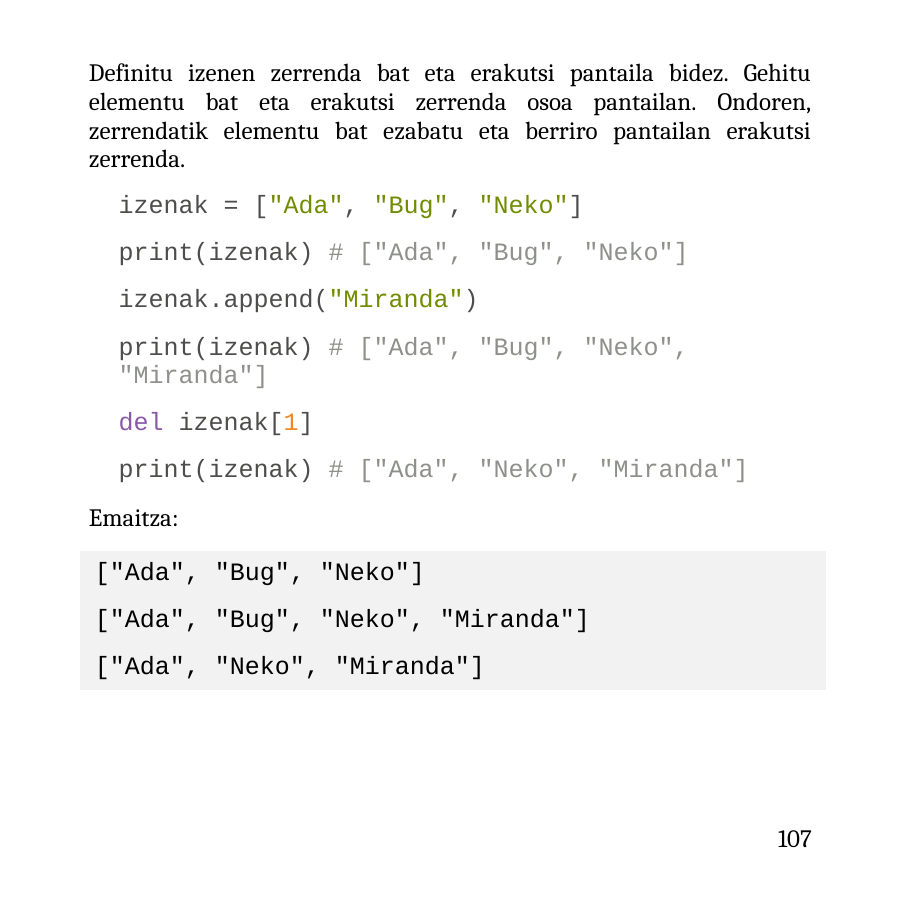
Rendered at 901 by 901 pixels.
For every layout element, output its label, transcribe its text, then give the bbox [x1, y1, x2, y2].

text Emaitza: [89, 504, 811, 532]
text del izenak[1] [118, 409, 811, 438]
text ["Ada", "Neko", "Miranda"] [86, 645, 820, 684]
text ["Ada", "Bug", "Neko", "Miranda"] [86, 598, 820, 635]
text izenak.append("Miranda") [118, 287, 811, 315]
text print(izenak) # ["Ada", "Bug", "Neko", "Miranda"] [118, 334, 811, 391]
text izenak = ["Ada", "Bug", "Neko"] [118, 193, 811, 221]
text print(izenak) # ["Ada", "Neko", "Miranda"] [118, 457, 811, 485]
text Definitu izenen zerrenda bat eta erakutsi pantaila bidez. Gehitu elementu bat eta erakutsi zerrenda osoa pantailan. Ondoren, zerrendatik elementu bat ezabatu eta berriro pantailan erakutsi zerrenda. [89, 59, 811, 174]
text ["Ada", "Bug", "Neko"] [86, 558, 820, 588]
text print(izenak) # ["Ada", "Bug", "Neko"] [118, 240, 811, 268]
